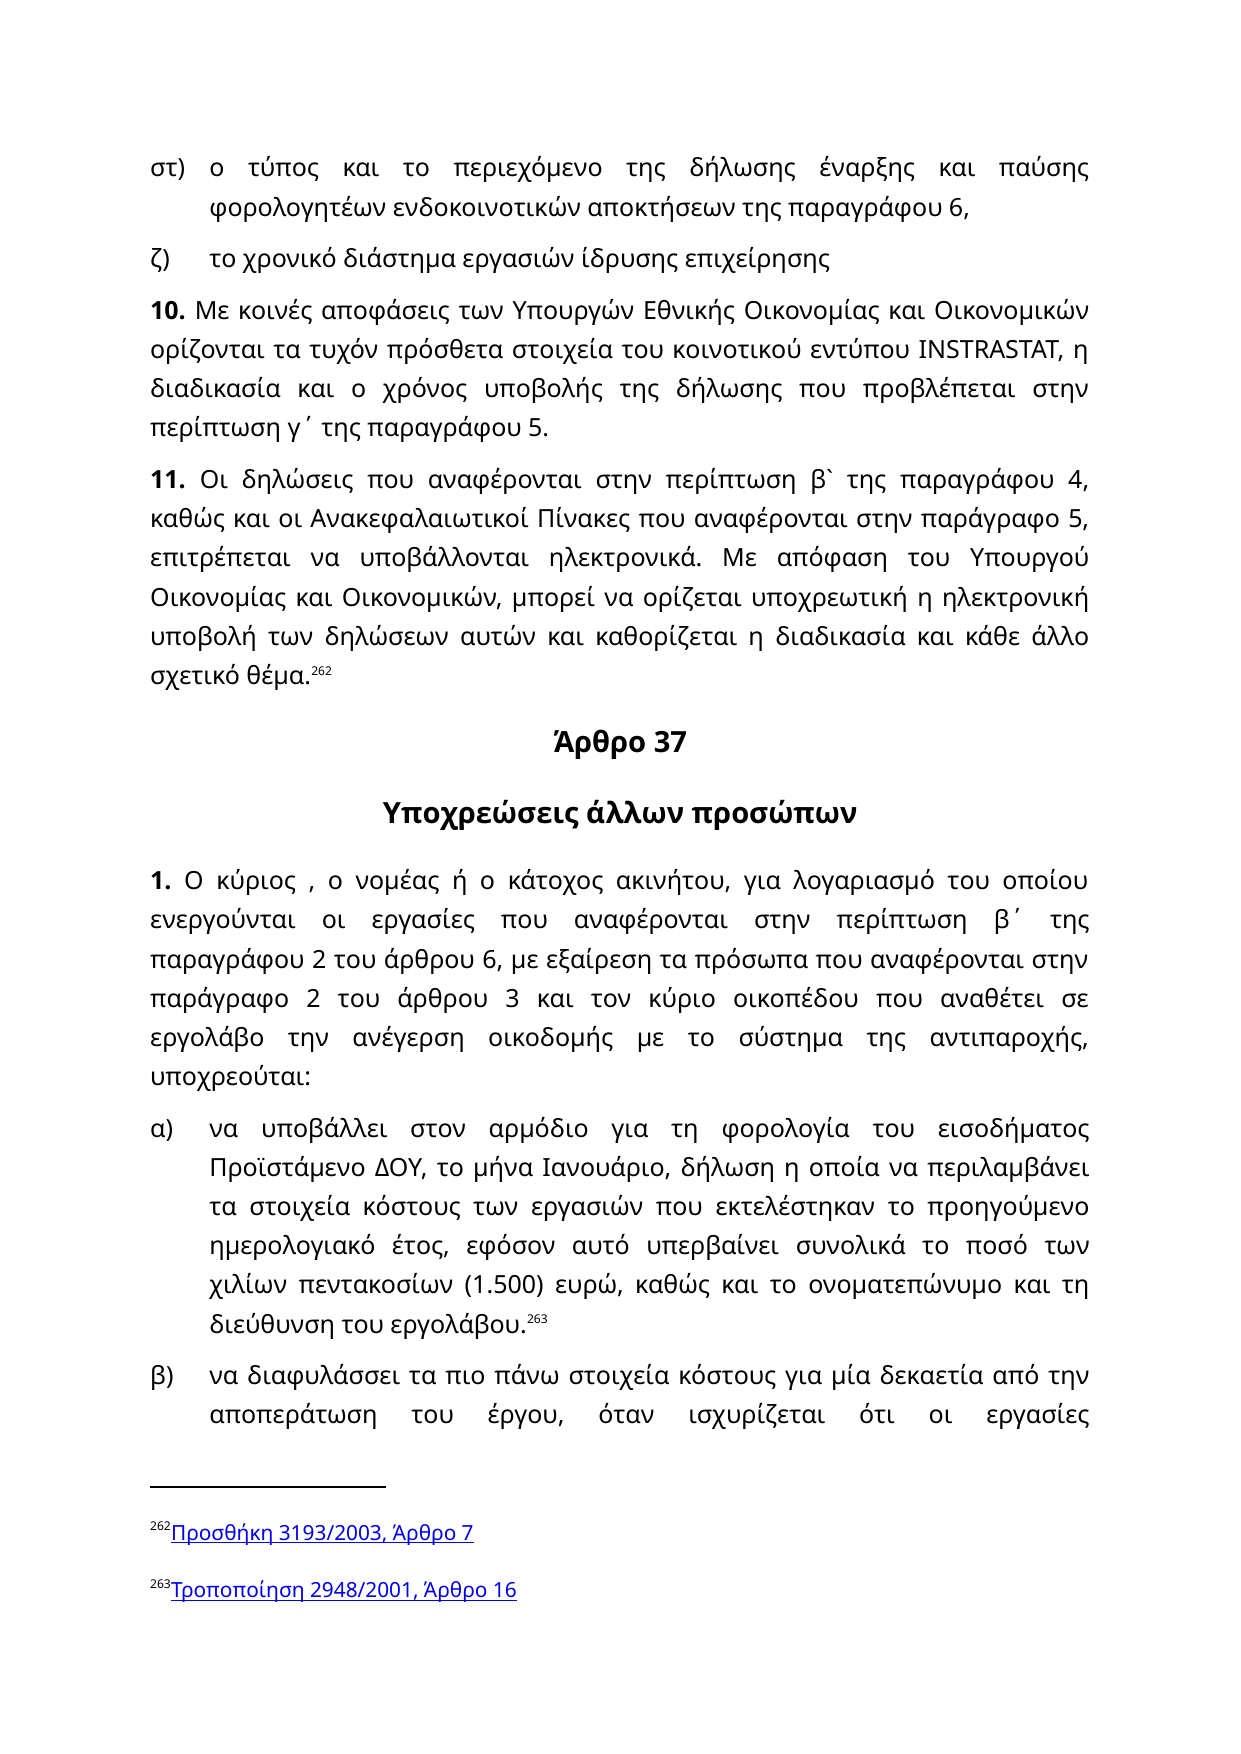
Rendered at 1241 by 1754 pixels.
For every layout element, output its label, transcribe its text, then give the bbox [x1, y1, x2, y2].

list στ) ο τύπος και το περιεχόμενο της δήλωσης έναρξης και παύσης φορολογητέων ενδοκοινοτικών αποκτήσεων της παραγράφου 6, [150, 150, 1090, 223]
text Τροποποίηση 2948/2001, Άρθρο 16 [150, 1576, 1090, 1604]
text 10. Με κοινές αποφάσεις των Υπουργών Εθνικής Οικονομίας και Οικονομικών ορίζονται τα τυχόν πρόσθετα στοιχεία του κοινοτικού εντύπου INSTRASTAT, η διαδικασία και ο χρόνος υποβολής της δήλωσης που προβλέπεται στην περίπτωση γ΄ της παραγράφου 5. [150, 292, 1090, 444]
list α) να υποβάλλει στον αρμόδιο για τη φορολογία του εισοδήματος Προϊστάμενο ΔΟΥ, το μήνα Ιανουάριο, δήλωση η οποία να περιλαμβάνει τα στοιχεία κόστους των εργασιών που εκτελέστηκαν το προηγούμενο ημερολογιακό έτος, εφόσον αυτό υπερβαίνει συνολικά το ποσό των χιλίων πεντακοσίων (1.500) ευρώ, καθώς και το ονοματεπώνυμο και τη διεύθυνση του εργολάβου. [150, 1110, 1090, 1340]
list ζ) το χρονικό διάστημα εργασιών ίδρυσης επιχείρησης [150, 241, 1090, 275]
text 11. Οι δηλώσεις που αναφέρονται στην περίπτωση β` της παραγράφου 4, καθώς και οι Ανακεφαλαιωτικοί Πίνακες που αναφέρονται στην παράγραφο 5, επιτρέπεται να υποβάλλονται ηλεκτρονικά. Με απόφαση του Υπουργού Οικονομίας και Οικονομικών, μπορεί να ορίζεται υποχρεωτική η ηλεκτρονική υποβολή των δηλώσεων αυτών και καθορίζεται η διαδικασία και κάθε άλλο σχετικό θέμα. [150, 462, 1090, 692]
subtitle Υποχρεώσεις άλλων προσώπων [150, 792, 1090, 832]
subtitle Άρθρο 37 [150, 722, 1090, 761]
list β) να διαφυλάσσει τα πιο πάνω στοιχεία κόστους για μία δεκαετία από την αποπεράτωση του έργου, όταν ισχυρίζεται ότι οι εργασίες [150, 1358, 1090, 1431]
text 1. Ο κύριος , ο νομέας ή ο κάτοχος ακινήτου, για λογαριασμό του οποίου ενεργούνται οι εργασίες που αναφέρονται στην περίπτωση β΄ της παραγράφου 2 του άρθρου 6, με εξαίρεση τα πρόσωπα που αναφέρονται στην παράγραφο 2 του άρθρου 3 και τον κύριο οικοπέδου που αναθέτει σε εργολάβο την ανέγερση οικοδομής με το σύστημα της αντιπαροχής, υποχρεούται: [150, 863, 1090, 1093]
text Προσθήκη 3193/2003, Άρθρο 7 [150, 1518, 1090, 1546]
